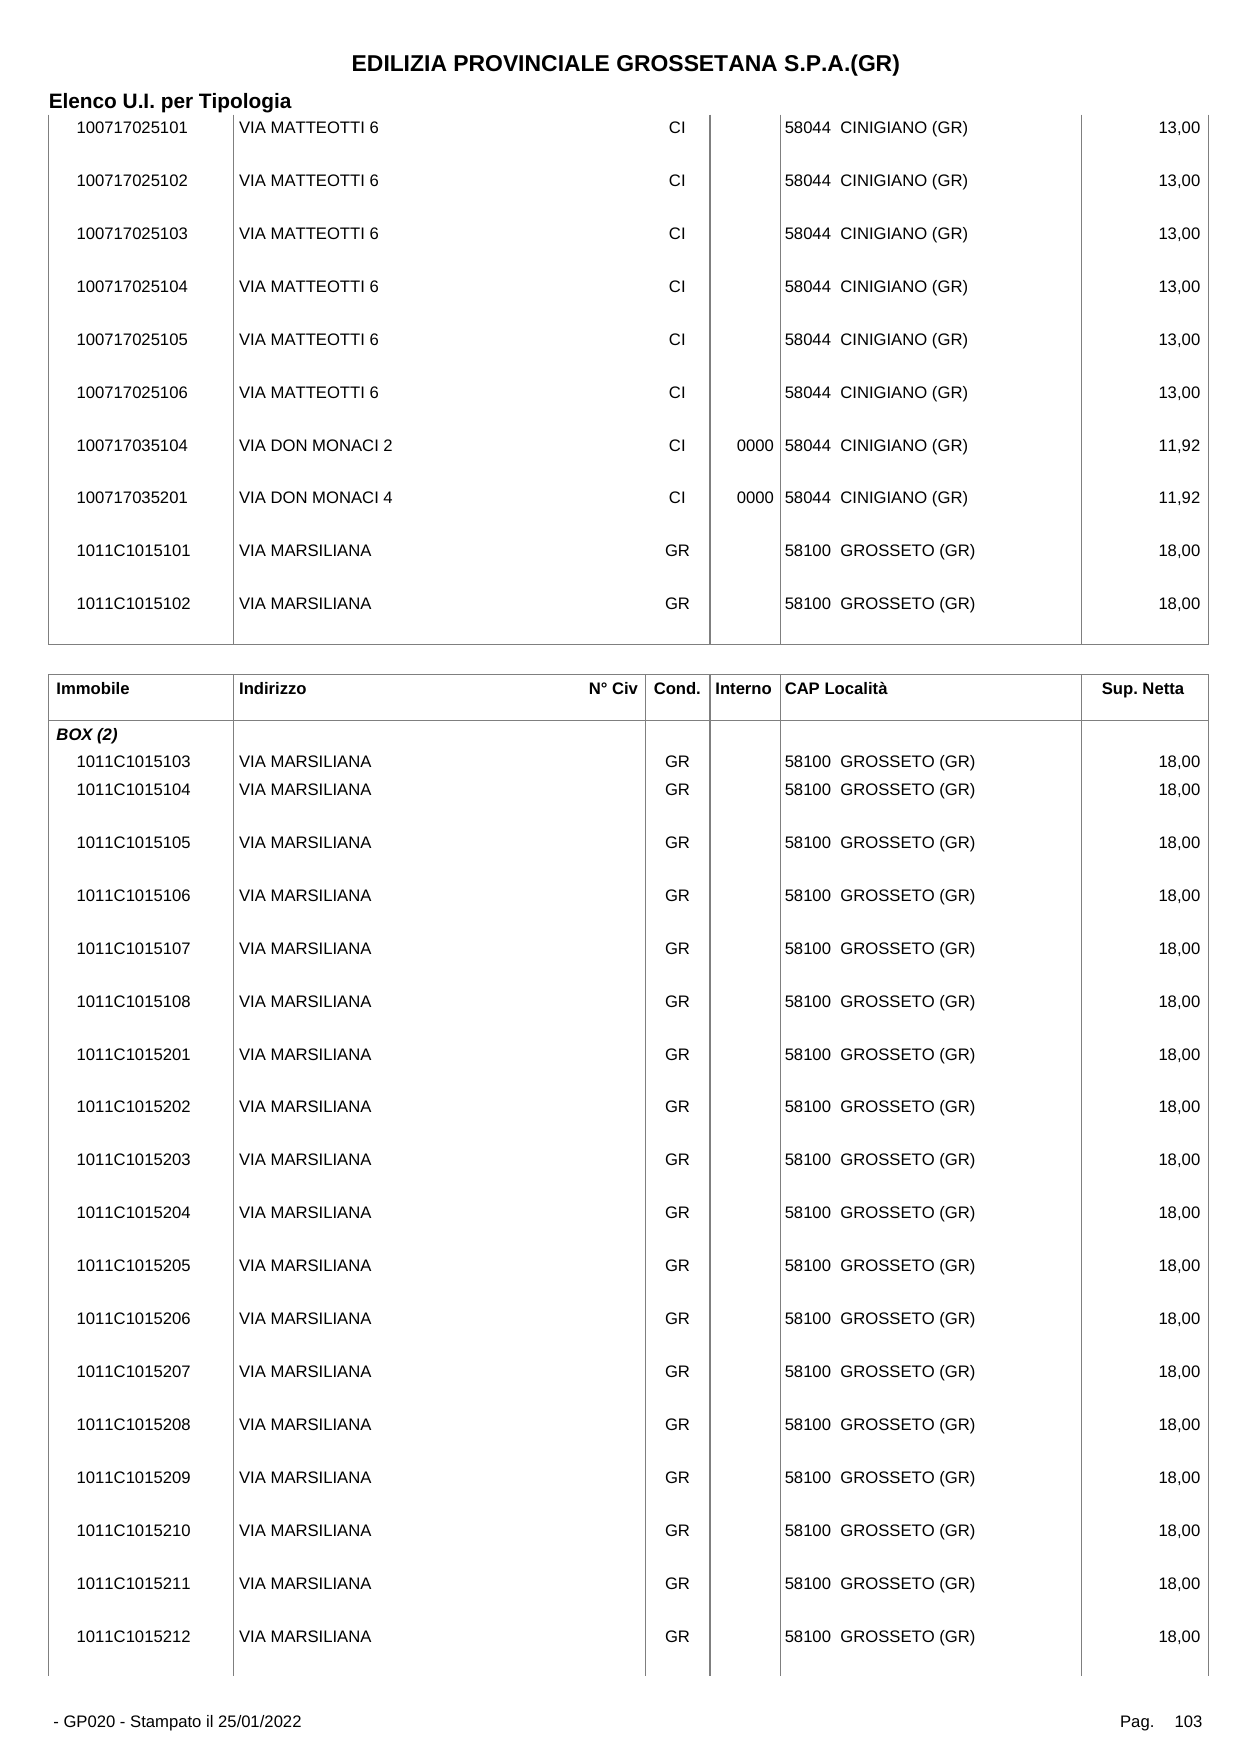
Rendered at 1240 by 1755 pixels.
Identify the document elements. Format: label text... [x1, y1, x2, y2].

table_cell 58100 GROSSETO (GR) [781, 935, 1081, 988]
table_cell VIA MARSILIANA [234, 776, 588, 829]
table_cell 13,00 [1082, 220, 1208, 273]
table_cell [589, 1200, 645, 1253]
table_cell [711, 988, 780, 1041]
table_cell 58100 GROSSETO (GR) [781, 1570, 1081, 1623]
table_header Sup. Netta [1082, 675, 1208, 720]
table_cell 58100 GROSSETO (GR) [781, 1306, 1081, 1358]
table_cell GR [646, 1200, 709, 1253]
table_cell 1011C1015206 [49, 1306, 233, 1358]
table_cell VIA MARSILIANA [234, 1517, 588, 1570]
table_cell VIA MARSILIANA [234, 882, 588, 935]
table_cell 1011C1015203 [49, 1147, 233, 1200]
table_cell CI [646, 220, 709, 273]
table_cell VIA MARSILIANA [234, 1411, 588, 1464]
table_cell 58100 GROSSETO (GR) [781, 1041, 1081, 1094]
table_cell VIA MATTEOTTI 6 [234, 115, 588, 167]
table_cell 58100 GROSSETO (GR) [781, 988, 1081, 1041]
table_cell [711, 168, 780, 220]
table_cell 100717025101 [49, 115, 233, 167]
table_cell 58100 GROSSETO (GR) [781, 1623, 1081, 1676]
table_cell [711, 220, 780, 273]
table_cell 100717025104 [49, 273, 233, 326]
table_cell [589, 168, 646, 220]
table_cell 18,00 [1082, 721, 1208, 776]
table_header Immobile [49, 675, 233, 720]
table_cell [589, 829, 645, 882]
table_cell VIA DON MONACI 2 [234, 432, 588, 485]
table_cell 1011C1015211 [49, 1570, 233, 1623]
table_cell VIA MATTEOTTI 6 [234, 379, 588, 432]
table_cell 100717025103 [49, 220, 233, 273]
table_cell VIA MARSILIANA [234, 1306, 588, 1358]
table_cell [711, 1306, 780, 1358]
table_cell 18,00 [1082, 882, 1208, 935]
table_cell [711, 1411, 780, 1464]
table_cell 1011C1015209 [49, 1464, 233, 1517]
table_cell 1011C1015106 [49, 882, 233, 935]
table_cell 0000 [711, 485, 780, 538]
table_cell 18,00 [1082, 1200, 1208, 1253]
table_cell 58044 CINIGIANO (GR) [781, 115, 1081, 167]
table_cell 58100 GROSSETO (GR) [781, 776, 1081, 829]
table_cell [589, 220, 646, 273]
table_cell 1011C1015202 [49, 1094, 233, 1147]
table_cell [589, 721, 645, 776]
table_cell 58044 CINIGIANO (GR) [781, 273, 1081, 326]
table_cell [711, 1623, 780, 1676]
table_cell [589, 432, 646, 485]
table_cell GR [646, 1517, 709, 1570]
table_cell 13,00 [1082, 168, 1208, 220]
table_cell VIA MARSILIANA [234, 1570, 588, 1623]
table_cell 1011C1015210 [49, 1517, 233, 1570]
table_cell CI [646, 432, 709, 485]
table_cell [589, 1359, 645, 1411]
table_cell [589, 935, 645, 988]
table_cell GR [646, 1253, 709, 1306]
table_cell 13,00 [1082, 115, 1208, 167]
table_cell 18,00 [1082, 935, 1208, 988]
table_cell [589, 1464, 645, 1517]
table_cell GR [646, 1623, 709, 1676]
table_header Cond. [646, 675, 709, 720]
table_cell GR [646, 776, 709, 829]
table_cell [711, 591, 780, 644]
table_cell VIA MATTEOTTI 6 [234, 220, 588, 273]
table_cell [589, 882, 645, 935]
table_cell [589, 1411, 645, 1464]
table_cell 1011C1015102 [49, 591, 233, 644]
table_cell VIA MARSILIANA [234, 1094, 588, 1147]
table_cell VIA MARSILIANA [234, 988, 588, 1041]
table_cell [711, 273, 780, 326]
table_cell VIA MARSILIANA [234, 1041, 588, 1094]
table_cell [711, 1570, 780, 1623]
table_cell VIA MATTEOTTI 6 [234, 326, 588, 379]
table_cell VIA MARSILIANA [234, 935, 588, 988]
table_cell 18,00 [1082, 591, 1208, 644]
table_cell 18,00 [1082, 1147, 1208, 1200]
table_cell 100717035201 [49, 485, 233, 538]
table_cell [589, 538, 646, 591]
table_cell GR [646, 538, 709, 591]
table_header Indirizzo [234, 675, 588, 720]
table_cell VIA MATTEOTTI 6 [234, 273, 588, 326]
table_cell [711, 379, 780, 432]
table_cell 13,00 [1082, 326, 1208, 379]
table_cell CI [646, 326, 709, 379]
table_cell [711, 1359, 780, 1411]
table_cell [589, 326, 646, 379]
table_cell 58100 GROSSETO (GR) [781, 1359, 1081, 1411]
table_cell GR [646, 1359, 709, 1411]
table_cell CI [646, 379, 709, 432]
table_cell 1011C1015104 [49, 776, 233, 829]
table_cell 58100 GROSSETO (GR) [781, 1094, 1081, 1147]
table_cell 18,00 [1082, 1411, 1208, 1464]
table_cell VIA MARSILIANA [234, 1200, 588, 1253]
table_header Interno [711, 675, 780, 720]
table_cell [589, 776, 645, 829]
table_cell 18,00 [1082, 1253, 1208, 1306]
table_cell [711, 721, 780, 776]
table_cell 58044 CINIGIANO (GR) [781, 379, 1081, 432]
table_cell 58100 GROSSETO (GR) [781, 1253, 1081, 1306]
table_cell VIA MARSILIANA [234, 1359, 588, 1411]
table_cell GR [646, 882, 709, 935]
table_cell 18,00 [1082, 1464, 1208, 1517]
table_cell [589, 591, 646, 644]
table_cell GR [646, 591, 709, 644]
table_cell 11,92 [1082, 432, 1208, 485]
table_cell 100717025102 [49, 168, 233, 220]
table_cell 11,92 [1082, 485, 1208, 538]
table_cell GR [646, 1041, 709, 1094]
table_cell 18,00 [1082, 776, 1208, 829]
table_cell GR [646, 1306, 709, 1358]
table_cell [589, 1041, 645, 1094]
table_cell GR [646, 988, 709, 1041]
table_cell [711, 1147, 780, 1200]
table_cell [711, 1517, 780, 1570]
table_cell 1011C1015108 [49, 988, 233, 1041]
table_cell [711, 882, 780, 935]
table_cell [589, 988, 645, 1041]
table_cell VIA MARSILIANA [234, 538, 588, 591]
table_cell 13,00 [1082, 273, 1208, 326]
table_cell CI [646, 115, 709, 167]
table_cell VIA MARSILIANA [234, 721, 588, 776]
table_cell GR [646, 935, 709, 988]
table_cell 13,00 [1082, 379, 1208, 432]
table_cell [711, 935, 780, 988]
table_cell CI [646, 485, 709, 538]
table_cell [711, 1464, 780, 1517]
table_cell CI [646, 273, 709, 326]
table_cell 100717035104 [49, 432, 233, 485]
table_cell [711, 776, 780, 829]
table_cell [589, 379, 646, 432]
table_cell 58044 CINIGIANO (GR) [781, 432, 1081, 485]
table_cell 100717025106 [49, 379, 233, 432]
table_cell 1011C1015204 [49, 1200, 233, 1253]
table_cell BOX (2) 1011C1015103 [49, 721, 233, 776]
table_cell 18,00 [1082, 538, 1208, 591]
table_cell 18,00 [1082, 1359, 1208, 1411]
table_cell VIA MARSILIANA [234, 1623, 588, 1676]
table_cell 18,00 [1082, 1094, 1208, 1147]
table_cell 100717025105 [49, 326, 233, 379]
table_cell [711, 1200, 780, 1253]
table_cell 58100 GROSSETO (GR) [781, 1464, 1081, 1517]
table_cell GR [646, 1464, 709, 1517]
table_cell 1011C1015101 [49, 538, 233, 591]
table_cell [589, 1623, 645, 1676]
table_cell 18,00 [1082, 1306, 1208, 1358]
table_cell 18,00 [1082, 1570, 1208, 1623]
table_cell 58100 GROSSETO (GR) [781, 829, 1081, 882]
table_cell GR [646, 721, 709, 776]
table_cell VIA MARSILIANA [234, 1253, 588, 1306]
table_cell 58100 GROSSETO (GR) [781, 538, 1081, 591]
table_cell VIA DON MONACI 4 [234, 485, 588, 538]
table_cell 58100 GROSSETO (GR) [781, 721, 1081, 776]
table_cell 58100 GROSSETO (GR) [781, 1517, 1081, 1570]
table_cell 1011C1015205 [49, 1253, 233, 1306]
table_cell 58100 GROSSETO (GR) [781, 882, 1081, 935]
table_cell [589, 273, 646, 326]
table_cell 1011C1015208 [49, 1411, 233, 1464]
table_cell VIA MARSILIANA [234, 1464, 588, 1517]
table_cell 18,00 [1082, 1623, 1208, 1676]
table_cell GR [646, 1411, 709, 1464]
table_cell 1011C1015207 [49, 1359, 233, 1411]
table_cell 1011C1015105 [49, 829, 233, 882]
table_cell 18,00 [1082, 1517, 1208, 1570]
table_cell VIA MARSILIANA [234, 591, 588, 644]
table_cell [589, 1147, 645, 1200]
table_cell 18,00 [1082, 988, 1208, 1041]
table_cell [711, 1041, 780, 1094]
table_cell [711, 1094, 780, 1147]
table_cell 58044 CINIGIANO (GR) [781, 220, 1081, 273]
table_cell [711, 1253, 780, 1306]
table_cell 1011C1015107 [49, 935, 233, 988]
table_cell VIA MATTEOTTI 6 [234, 168, 588, 220]
table_cell GR [646, 829, 709, 882]
table_cell [589, 1094, 645, 1147]
table_cell [589, 1570, 645, 1623]
table_cell [711, 829, 780, 882]
table_cell 58100 GROSSETO (GR) [781, 1200, 1081, 1253]
table_cell GR [646, 1147, 709, 1200]
table_cell GR [646, 1094, 709, 1147]
table_cell [589, 1306, 645, 1358]
table_cell [589, 485, 646, 538]
table_header N° Civ [589, 675, 645, 720]
table_cell 1011C1015212 [49, 1623, 233, 1676]
table_cell 58044 CINIGIANO (GR) [781, 326, 1081, 379]
table_cell 58100 GROSSETO (GR) [781, 591, 1081, 644]
table_cell [711, 326, 780, 379]
table_cell [711, 115, 780, 167]
table_header CAP Località [781, 675, 1081, 720]
table_cell 18,00 [1082, 1041, 1208, 1094]
table_cell 58100 GROSSETO (GR) [781, 1147, 1081, 1200]
table_cell [589, 115, 646, 167]
table_cell [589, 1517, 645, 1570]
table_cell 18,00 [1082, 829, 1208, 882]
table_cell 58044 CINIGIANO (GR) [781, 485, 1081, 538]
table_cell 1011C1015201 [49, 1041, 233, 1094]
table_cell VIA MARSILIANA [234, 1147, 588, 1200]
table_cell GR [646, 1570, 709, 1623]
table_cell 58044 CINIGIANO (GR) [781, 168, 1081, 220]
table_cell [711, 538, 780, 591]
table_cell 0000 [711, 432, 780, 485]
table_cell VIA MARSILIANA [234, 829, 588, 882]
table_cell CI [646, 168, 709, 220]
table_cell 58100 GROSSETO (GR) [781, 1411, 1081, 1464]
table_cell [589, 1253, 645, 1306]
